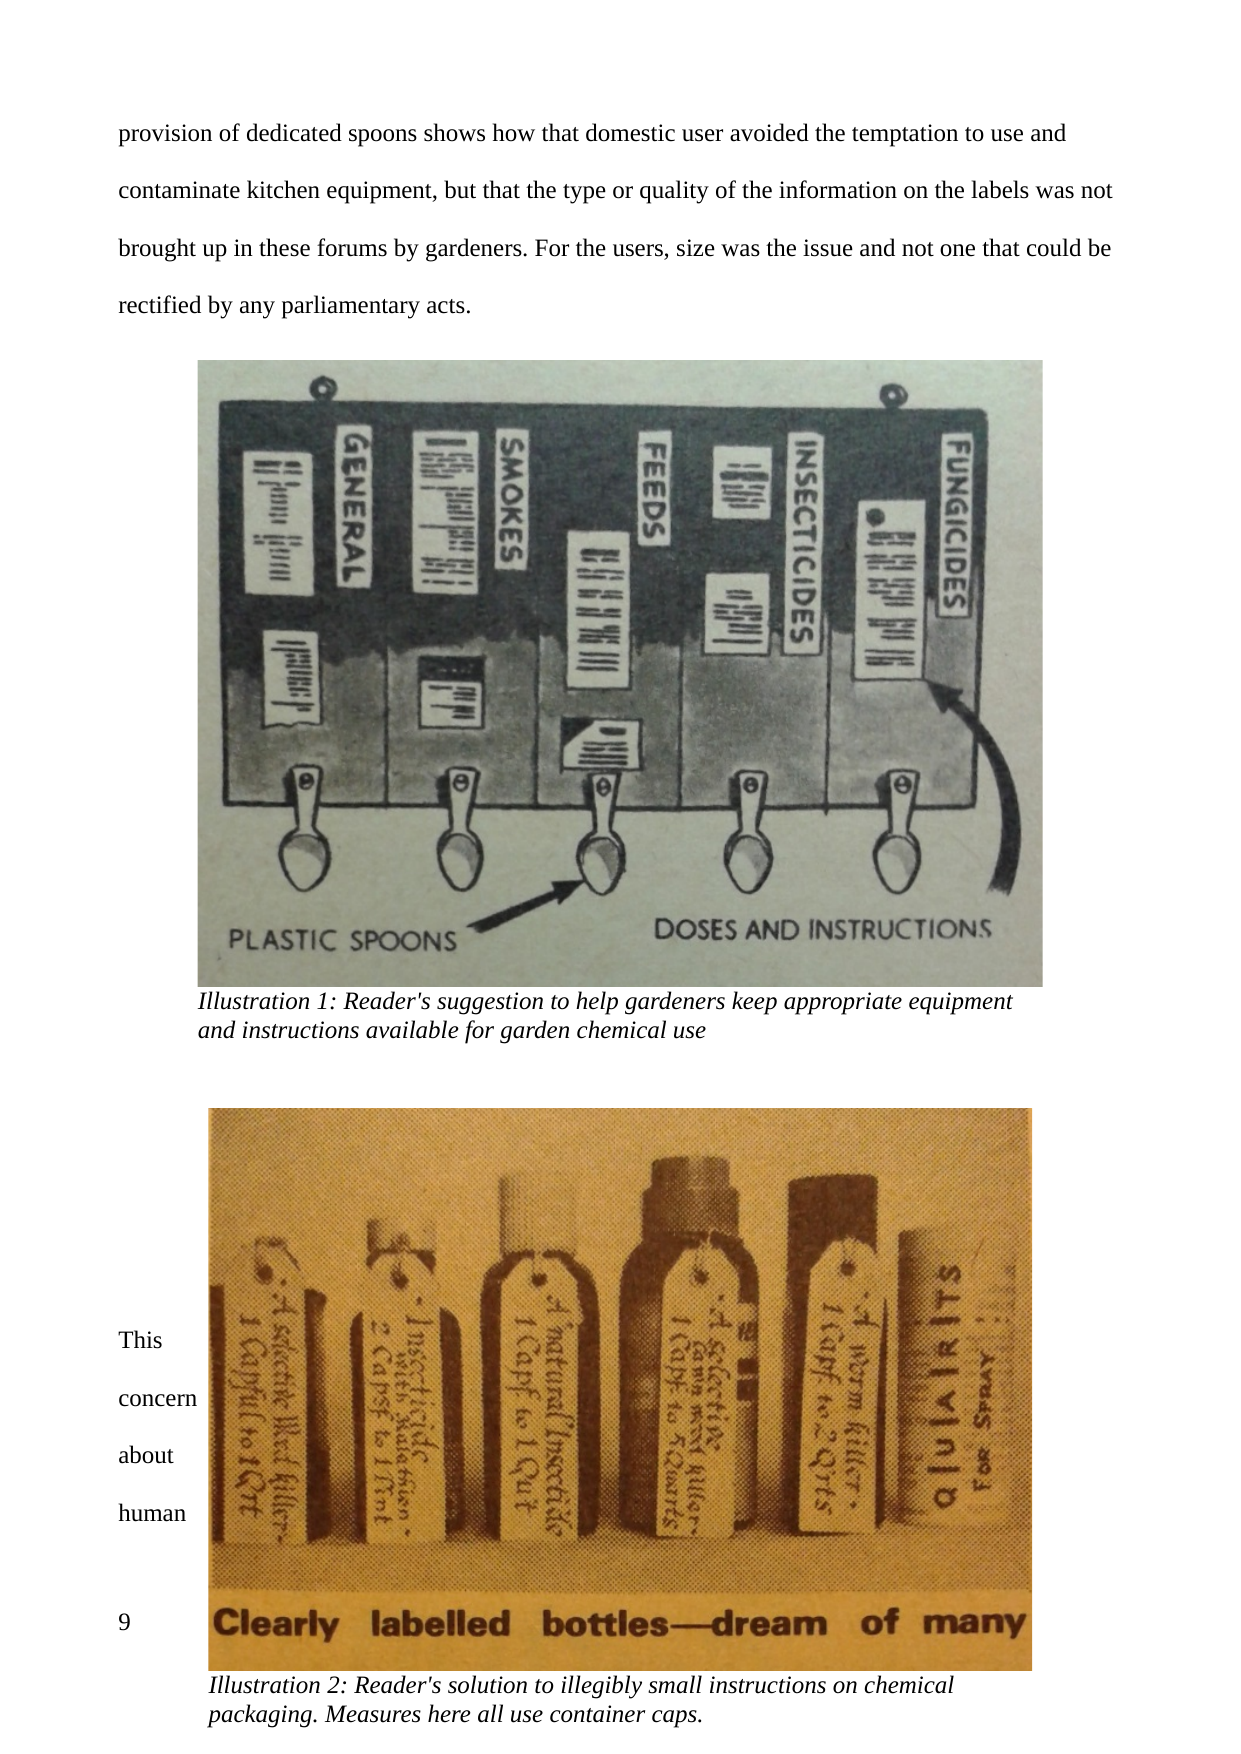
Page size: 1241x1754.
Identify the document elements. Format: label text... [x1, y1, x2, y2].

picture [197, 360, 1043, 987]
text provision of dedicated spoons shows how that domestic user avoided the temptation to use and contaminate kitchen equipment, but that the type or quality of the information on the labels was not brought up in these forums by gardeners. For the users, size was the issue and not one that could be rectified by any parliamentary acts. [118, 118, 1122, 319]
text Illustration 1: Reader's suggestion to help gardeners keep appropriate equipment and instructions available for garden chemical use [198, 987, 1043, 1044]
text Illustration 2: Reader's solution to illegibly small instructions on chemical packaging. Measures here all use container caps. [208, 1671, 1032, 1728]
text This concern about human [118, 1326, 208, 1527]
picture [208, 1108, 1033, 1671]
